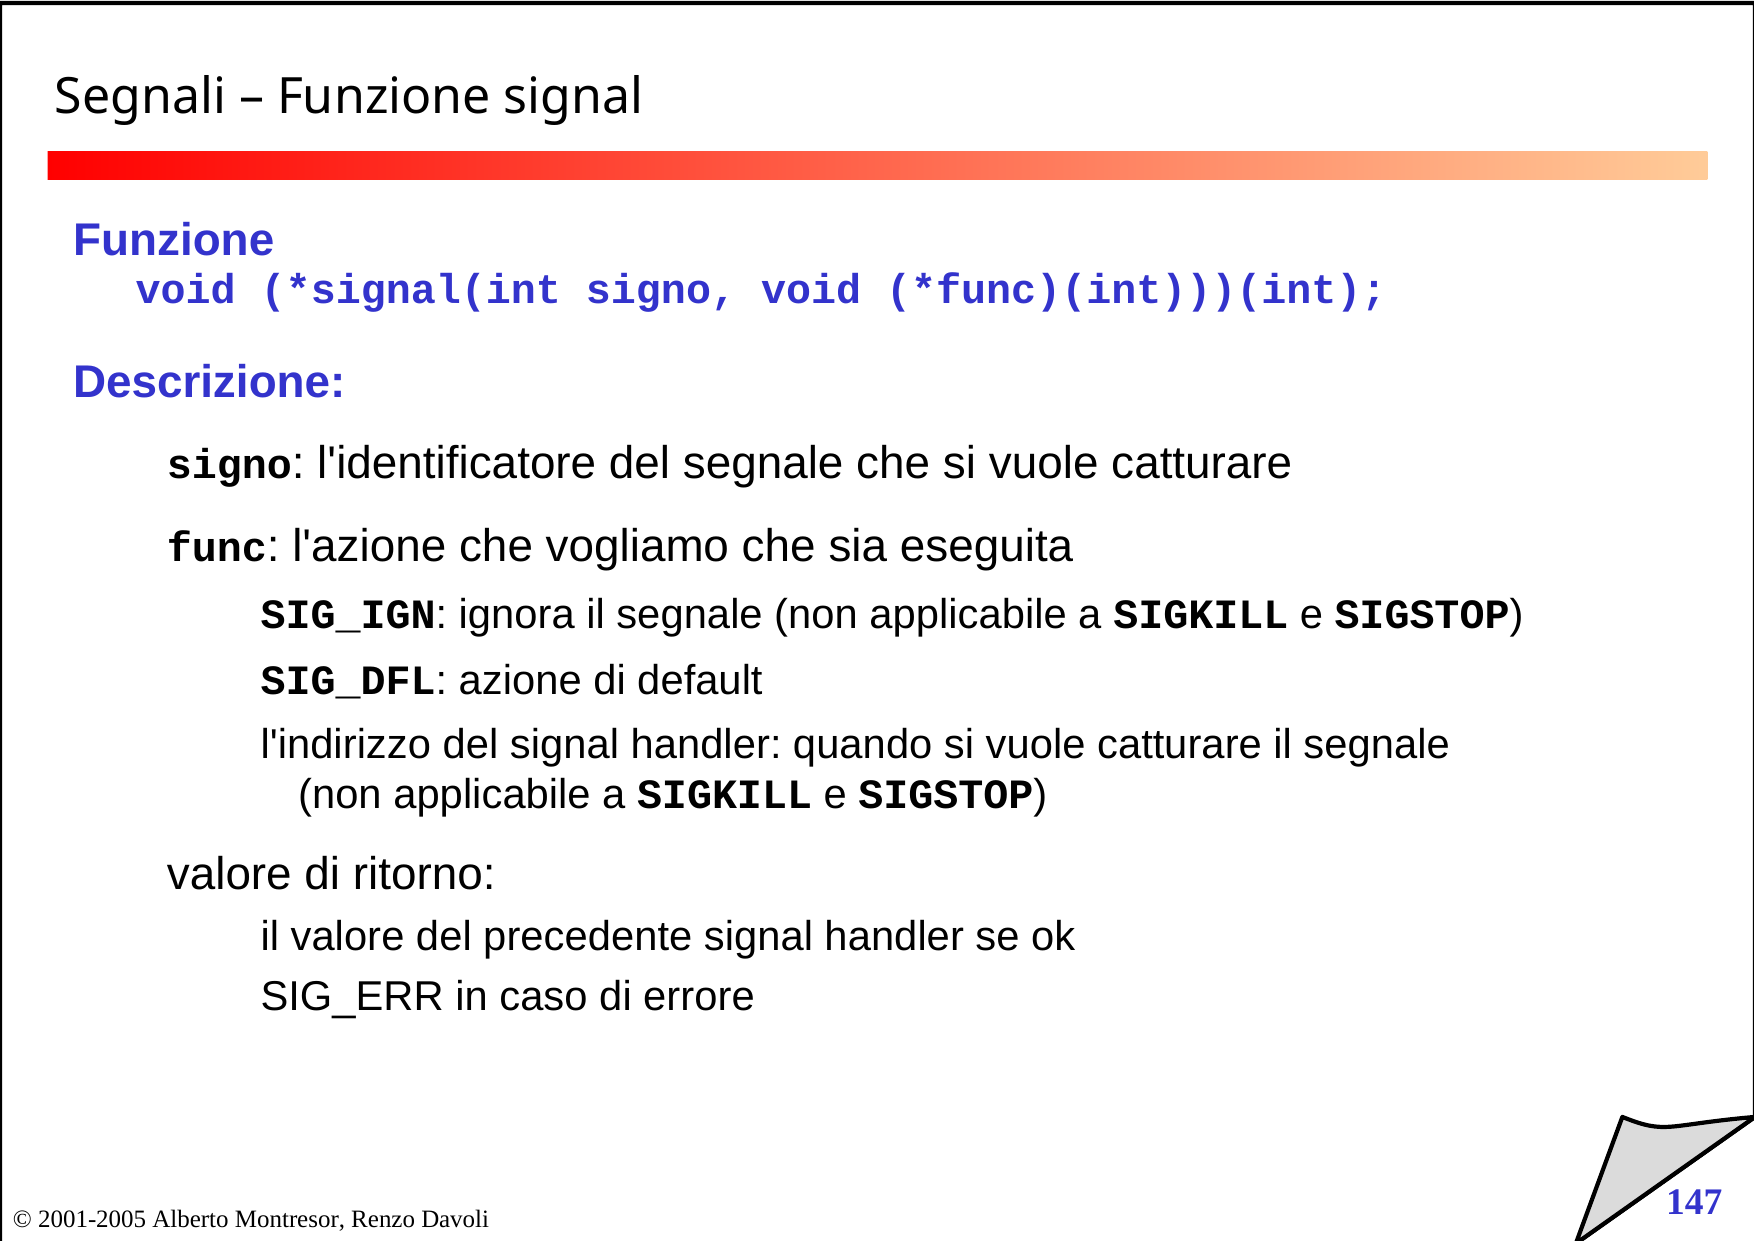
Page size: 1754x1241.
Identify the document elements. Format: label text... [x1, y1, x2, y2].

title Segnali – Funzione signal [40, 49, 1714, 144]
list Funzione void (*signal(int signo, void (*func)(int)))(int); Descrizione: signo: l'identificatore del segnale che si vuole catturare func: l'azione che vogliamo che sia eseguita SIG_IGN: ignora il segnale (non applicabile a SIGKILL e SIGSTOP) SIG_DFL: azione di default l'indirizzo del signal handler: quando si vuole catturare il segnale (non applicabile a SIGKILL e SIGSTOP) valore di ritorno: il valore del precedente signal handler se ok SIG_ERR in caso di errore [58, 206, 1696, 1174]
